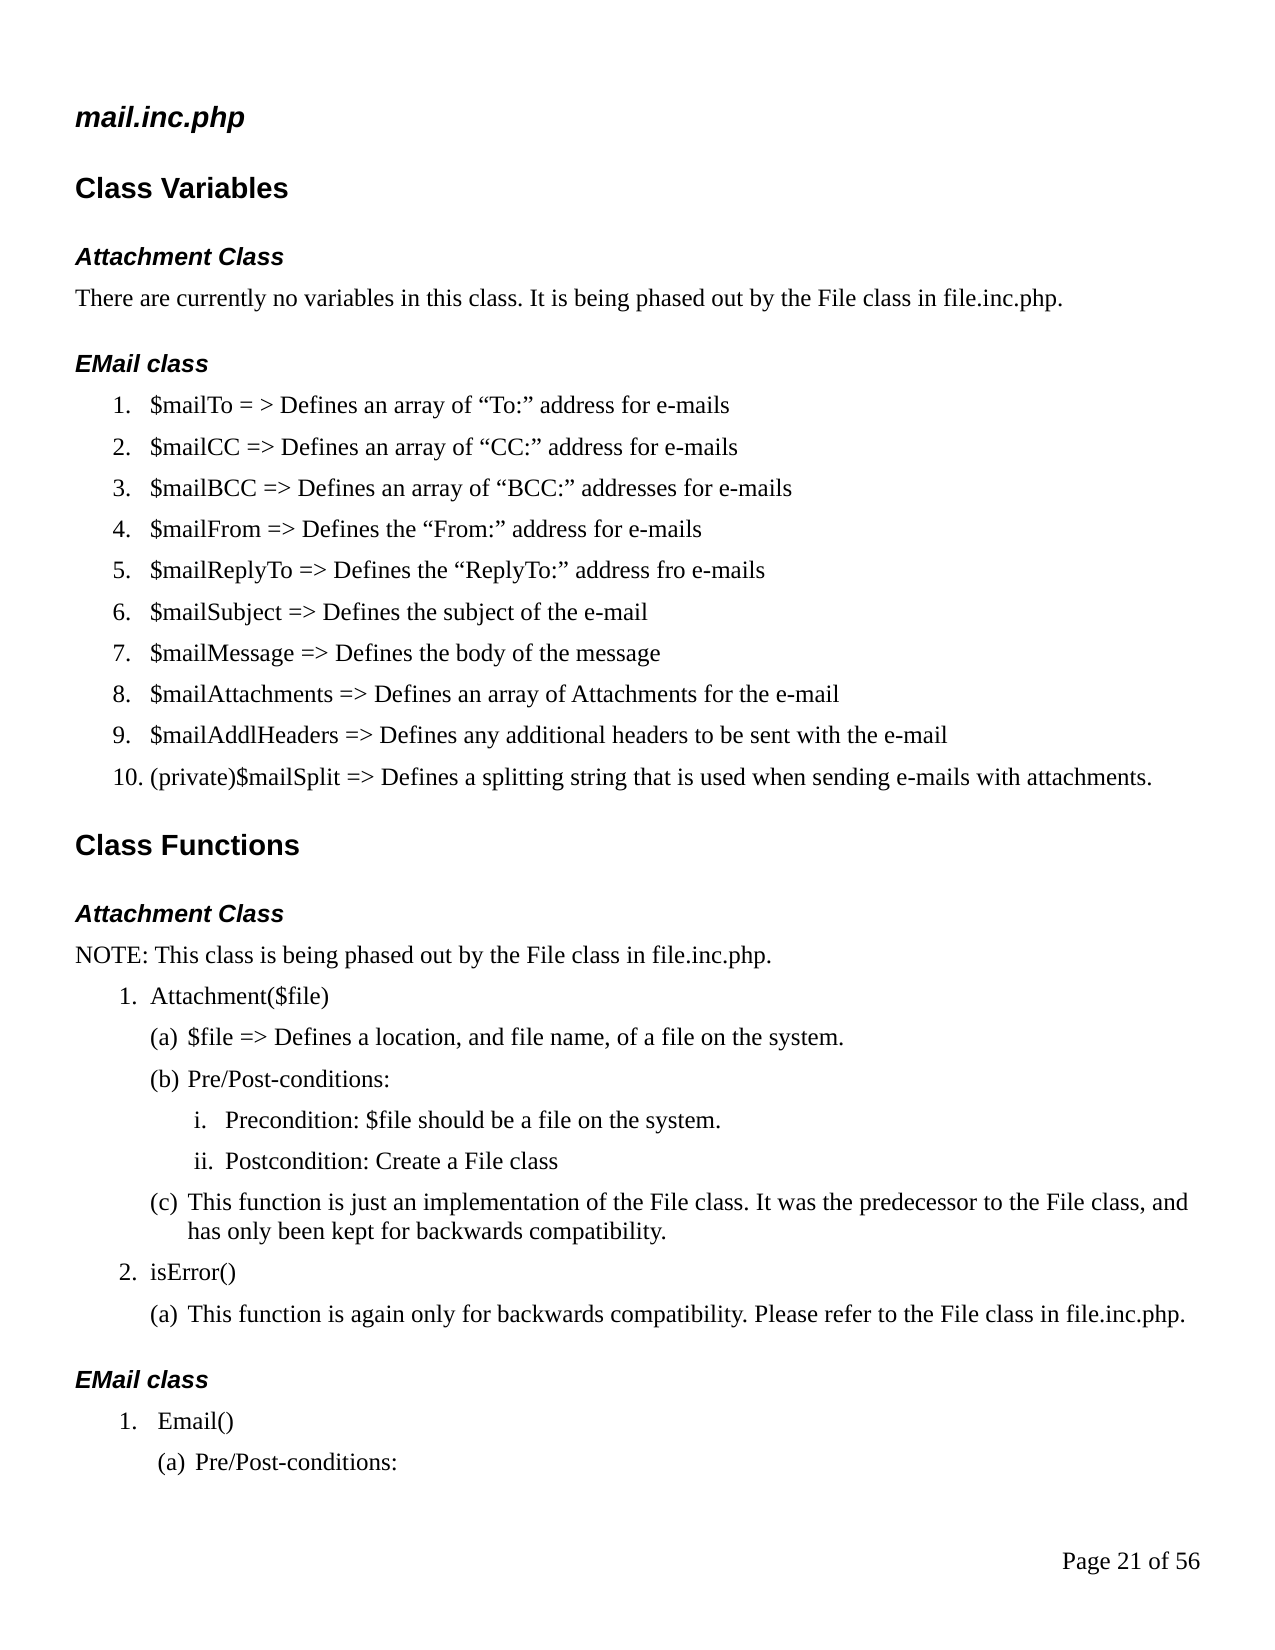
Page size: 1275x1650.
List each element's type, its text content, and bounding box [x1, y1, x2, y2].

subtitle Class Variables [75, 171, 1200, 204]
subtitle mail.inc.php [75, 100, 1200, 133]
list Attachment($file) [112, 981, 1200, 1010]
text NOTE: This class is being phased out by the File class in file.inc.php. [75, 940, 1200, 969]
list Precondition: $file should be a file on the system. [187, 1105, 1200, 1134]
list $mailAttachments => Defines an array of Attachments for the e-mail [112, 679, 1200, 708]
subtitle Class Functions [75, 828, 1200, 861]
list $mailMessage => Defines the body of the message [112, 638, 1200, 667]
list Pre/Post-conditions: [157, 1447, 1200, 1476]
list $mailBCC => Defines an array of “BCC:” addresses for e-mails [112, 473, 1200, 502]
list $mailTo = > Defines an array of “To:” address for e-mails [112, 390, 1200, 419]
list Postcondition: Create a File class [187, 1146, 1200, 1175]
subtitle EMail class [75, 349, 1200, 378]
list Pre/Post-conditions: [150, 1064, 1200, 1092]
subtitle EMail class [75, 1365, 1200, 1393]
list $mailFrom => Defines the “From:” address for e-mails [112, 514, 1200, 543]
list $mailSubject => Defines the subject of the e-mail [112, 597, 1200, 625]
list Email() [112, 1406, 1200, 1435]
list This function is just an implementation of the File class. It was the predecessor to the File class, and has only been kept for backwards compatibility. [150, 1187, 1200, 1245]
text There are currently no variables in this class. It is being phased out by the File class in file.inc.php. [75, 283, 1200, 312]
list $file => Defines a location, and file name, of a file on the system. [150, 1022, 1200, 1051]
subtitle Attachment Class [75, 242, 1200, 271]
list isError() [112, 1257, 1200, 1286]
list This function is again only for backwards compatibility. Please refer to the File class in file.inc.php. [150, 1299, 1200, 1327]
list $mailAddlHeaders => Defines any additional headers to be sent with the e-mail [112, 720, 1200, 749]
list $mailCC => Defines an array of “CC:” address for e-mails [112, 432, 1200, 460]
list $mailReplyTo => Defines the “ReplyTo:” address fro e-mails [112, 555, 1200, 584]
list (private)$mailSplit => Defines a splitting string that is used when sending e-mails with attachments. [112, 762, 1200, 790]
subtitle Attachment Class [75, 899, 1200, 927]
